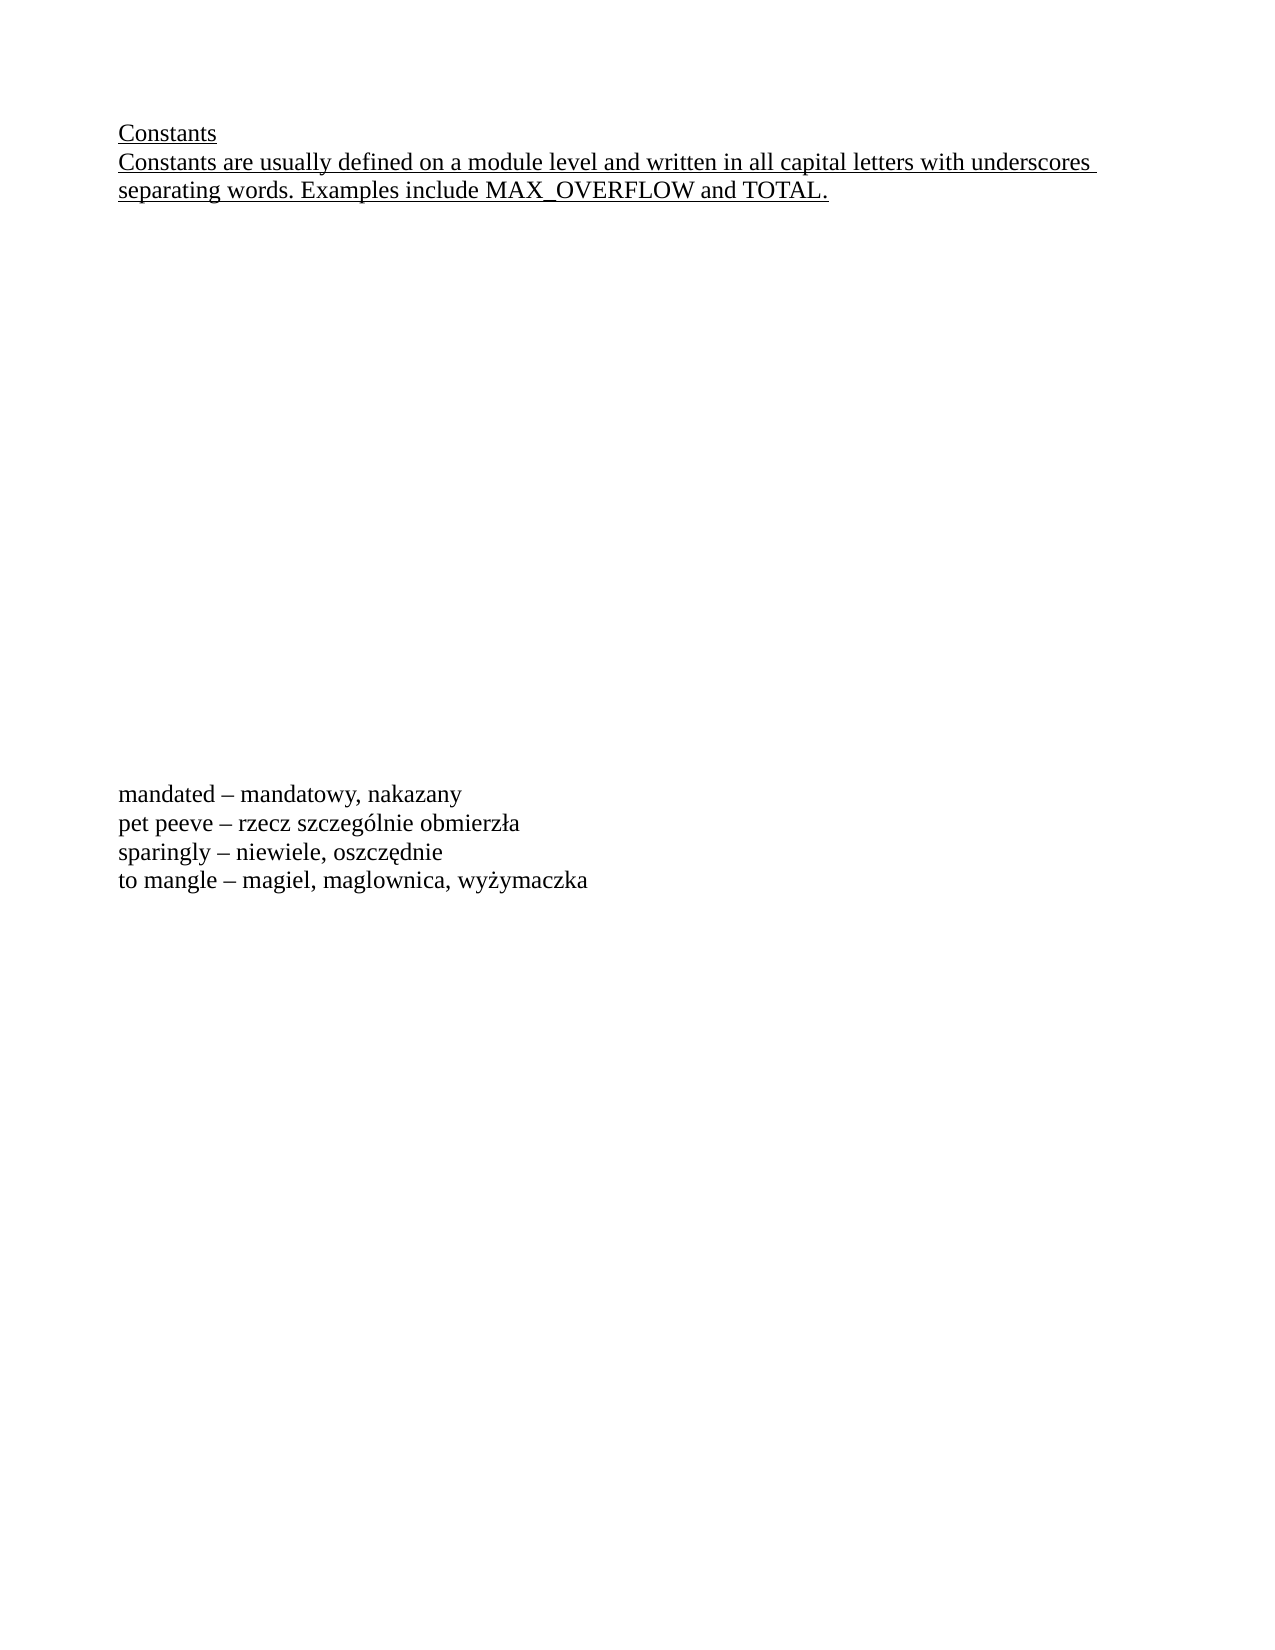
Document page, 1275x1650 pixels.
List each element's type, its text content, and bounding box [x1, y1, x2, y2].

text Constants are usually defined on a module level and written in all capital letters with underscores separating words. Examples include MAX_OVERFLOW and TOTAL. [118, 147, 1157, 204]
text to mangle – magiel, maglownica, wyżymaczka [118, 866, 1157, 894]
text Constants [118, 118, 1157, 147]
text pet peeve – rzecz szczególnie obmierzła [118, 808, 1157, 837]
text mandated – mandatowy, nakazany [118, 779, 1157, 808]
text sparingly – niewiele, oszczędnie [118, 837, 1157, 866]
